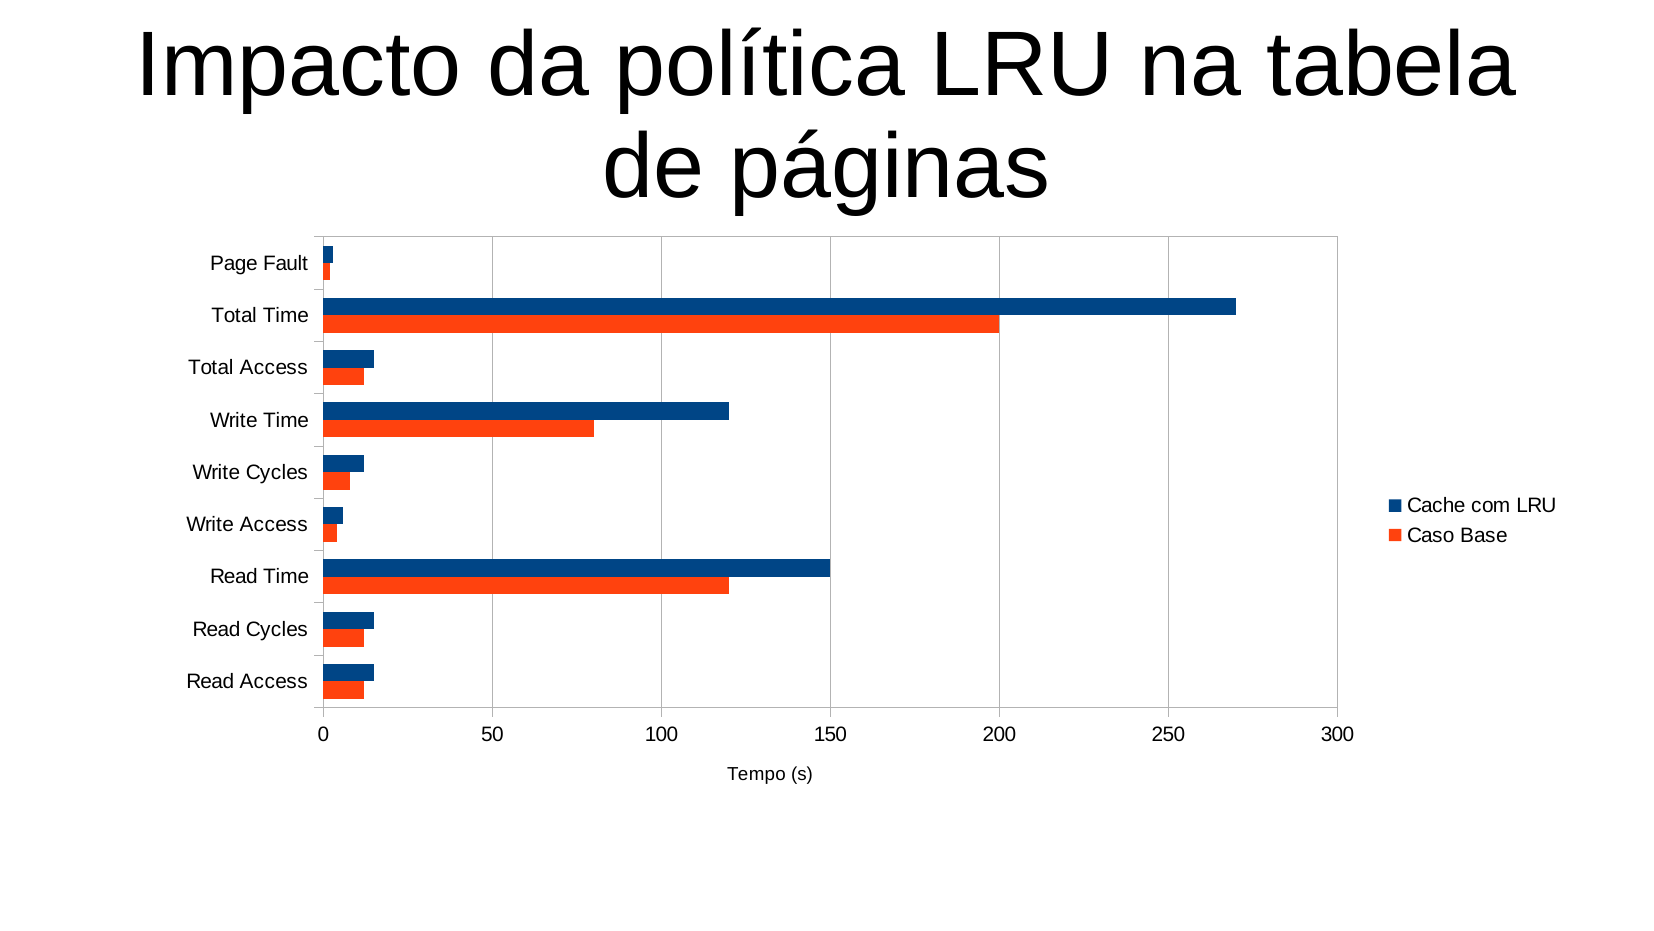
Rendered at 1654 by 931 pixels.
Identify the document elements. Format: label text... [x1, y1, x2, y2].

title Impacto da política LRU na tabela de páginas [82, 12, 1571, 218]
chart [158, 225, 1576, 816]
